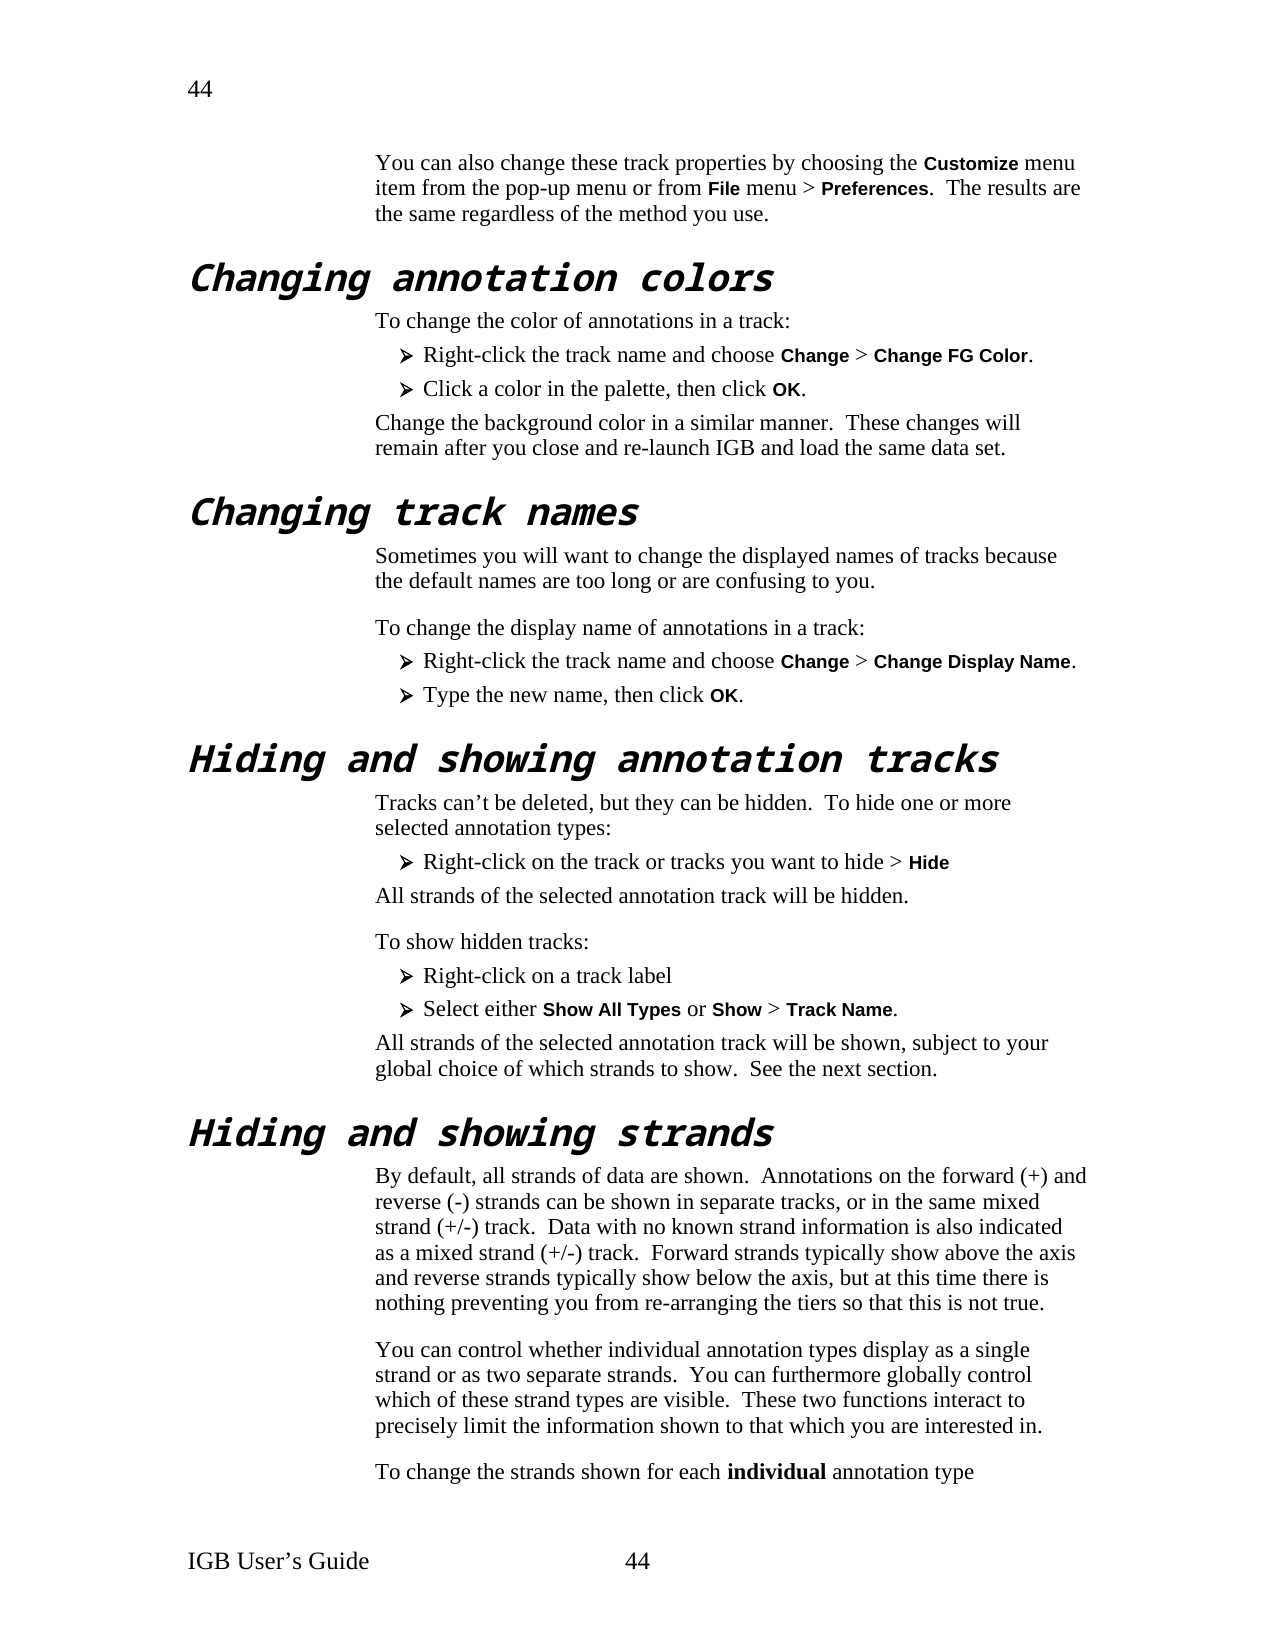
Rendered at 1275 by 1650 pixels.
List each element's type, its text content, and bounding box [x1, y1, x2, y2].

text You can control whether individual annotation types display as a single strand or as two separate strands. You can furthermore globally control which of these strand types are visible. These two functions interact to precisely limit the information shown to that which you are interested in. [375, 1337, 1087, 1438]
text You can also change these track properties by choosing the Customize menu item from the pop-up menu or from File menu > Preferences. The results are the same regardless of the method you use. [375, 150, 1087, 226]
text To change the strands shown for each individual annotation type [375, 1459, 1087, 1484]
text To change the color of annotations in a track: [375, 308, 1087, 334]
subtitle Changing track names [187, 486, 1087, 537]
list Right-click on the track or tracks you want to hide > Hide [399, 849, 1087, 874]
subtitle Hiding and showing strands [187, 1106, 1087, 1157]
list Select either Show All Types or Show > Track Name. [399, 996, 1087, 1022]
list Right-click the track name and choose Change > Change Display Name. [399, 648, 1087, 674]
list Type the new name, then click OK. [399, 682, 1087, 707]
text Sometimes you will want to change the displayed names of tracks because the default names are too long or are confusing to you. [375, 543, 1087, 594]
text To show hidden tracks: [375, 929, 1087, 954]
text All strands of the selected annotation track will be shown, subject to your global choice of which strands to show. See the next section. [375, 1030, 1087, 1081]
list Click a color in the palette, then click OK. [399, 376, 1087, 401]
subtitle Changing annotation colors [187, 251, 1087, 302]
list Right-click on a track label [399, 963, 1087, 988]
subtitle Hiding and showing annotation tracks [187, 732, 1087, 783]
text All strands of the selected annotation track will be hidden. [375, 883, 1087, 908]
list Right-click the track name and choose Change > Change FG Color. [399, 342, 1087, 368]
text Change the background color in a similar manner. These changes will remain after you close and re-launch IGB and load the same data set. [375, 410, 1087, 461]
text To change the display name of annotations in a track: [375, 614, 1087, 640]
text Tracks can’t be deleted, but they can be hidden. To hide one or more selected annotation types: [375, 790, 1087, 841]
text By default, all strands of data are shown. Annotations on the forward (+) and reverse (-) strands can be shown in separate tracks, or in the same mixed strand (+/-) track. Data with no known strand information is also indicated as a mixed strand (+/-) track. Forward strands typically show above the axis and reverse strands typically show below the axis, but at this time there is nothing preventing you from re-arranging the tiers so that this is not true. [375, 1163, 1087, 1316]
